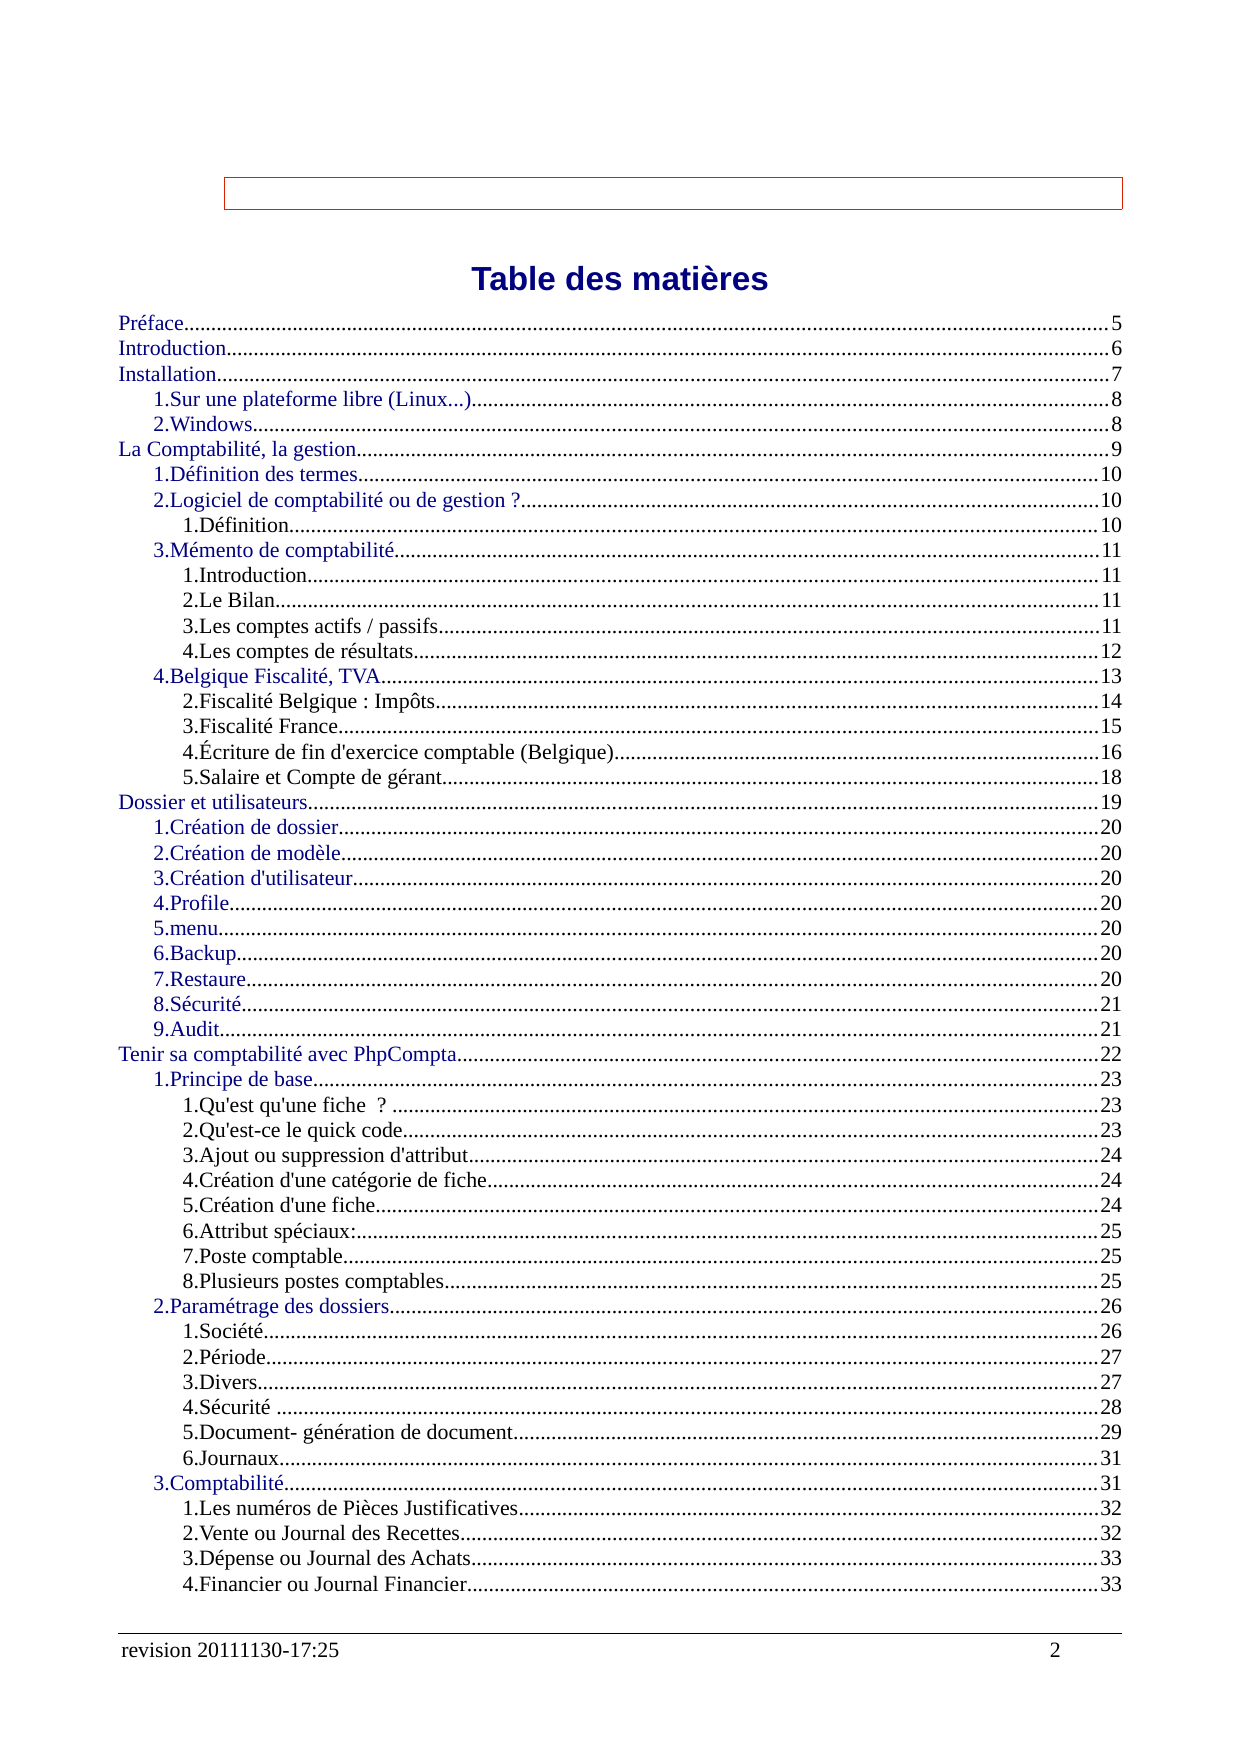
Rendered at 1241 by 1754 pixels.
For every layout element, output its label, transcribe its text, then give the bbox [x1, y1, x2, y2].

text 6.Attribut spéciaux: 25 [177, 1218, 1122, 1243]
text 6.Backup 20 [148, 940, 1122, 966]
text 5.Document- génération de document 29 [177, 1419, 1122, 1444]
text 2.Vente ou Journal des Recettes 32 [177, 1520, 1122, 1545]
text 1.Définition 10 [177, 512, 1122, 537]
text 3.Ajout ou suppression d'attribut 24 [177, 1142, 1122, 1167]
text 2.Fiscalité Belgique : Impôts 14 [177, 688, 1122, 713]
text 1.Principe de base 23 [148, 1066, 1122, 1092]
text 2.Période 27 [177, 1344, 1122, 1369]
text La Comptabilité, la gestion 9 [118, 436, 1122, 461]
text 3.Comptabilité 31 [148, 1470, 1122, 1495]
text 3.Les comptes actifs / passifs 11 [177, 613, 1122, 638]
text 5.menu 20 [148, 915, 1122, 940]
text 4.Création d'une catégorie de fiche 24 [177, 1167, 1122, 1192]
text Introduction 6 [118, 335, 1122, 361]
text Installation 7 [118, 361, 1122, 386]
text 1.Création de dossier 20 [148, 814, 1122, 839]
text Tenir sa comptabilité avec PhpCompta 22 [118, 1041, 1122, 1066]
text 6.Journaux 31 [177, 1444, 1122, 1470]
text 2.Windows 8 [148, 411, 1122, 436]
text 9.Audit 21 [148, 1016, 1122, 1041]
text 1.Sur une plateforme libre (Linux...) 8 [148, 386, 1122, 411]
text 4.Belgique Fiscalité, TVA 13 [148, 663, 1122, 688]
text 1.Société 26 [177, 1318, 1122, 1344]
text 1.Introduction 11 [177, 562, 1122, 587]
text 2.Le Bilan 11 [177, 587, 1122, 613]
text 4.Profile 20 [148, 890, 1122, 915]
text 5.Salaire et Compte de gérant 18 [177, 764, 1122, 789]
text 3.Création d'utilisateur 20 [148, 865, 1122, 890]
text 7.Poste comptable 25 [177, 1243, 1122, 1268]
text 4.Les comptes de résultats 12 [177, 638, 1122, 663]
text 7.Restaure 20 [148, 966, 1122, 991]
text 2.Création de modèle 20 [148, 839, 1122, 865]
text Dossier et utilisateurs 19 [118, 789, 1122, 814]
text 2.Qu'est-ce le quick code 23 [177, 1117, 1122, 1142]
text 8.Sécurité 21 [148, 991, 1122, 1016]
text 3.Mémento de comptabilité 11 [148, 537, 1122, 562]
text 8.Plusieurs postes comptables 25 [177, 1268, 1122, 1293]
text 4.Écriture de fin d'exercice comptable (Belgique) 16 [177, 739, 1122, 764]
text 4.Financier ou Journal Financier 33 [177, 1571, 1122, 1596]
text 3.Fiscalité France 15 [177, 713, 1122, 739]
text 5.Création d'une fiche 24 [177, 1192, 1122, 1218]
text 2.Paramétrage des dossiers 26 [148, 1293, 1122, 1318]
text 1.Définition des termes 10 [148, 461, 1122, 487]
text 3.Dépense ou Journal des Achats 33 [177, 1545, 1122, 1571]
text 2.Logiciel de comptabilité ou de gestion ? 10 [148, 487, 1122, 512]
text 1.Les numéros de Pièces Justificatives 32 [177, 1495, 1122, 1520]
text 3.Divers 27 [177, 1369, 1122, 1394]
text 4.Sécurité 28 [177, 1394, 1122, 1419]
text Préface 5 [118, 310, 1122, 335]
subtitle Table des matières [118, 259, 1122, 298]
text 1.Qu'est qu'une fiche ? 23 [177, 1092, 1122, 1117]
